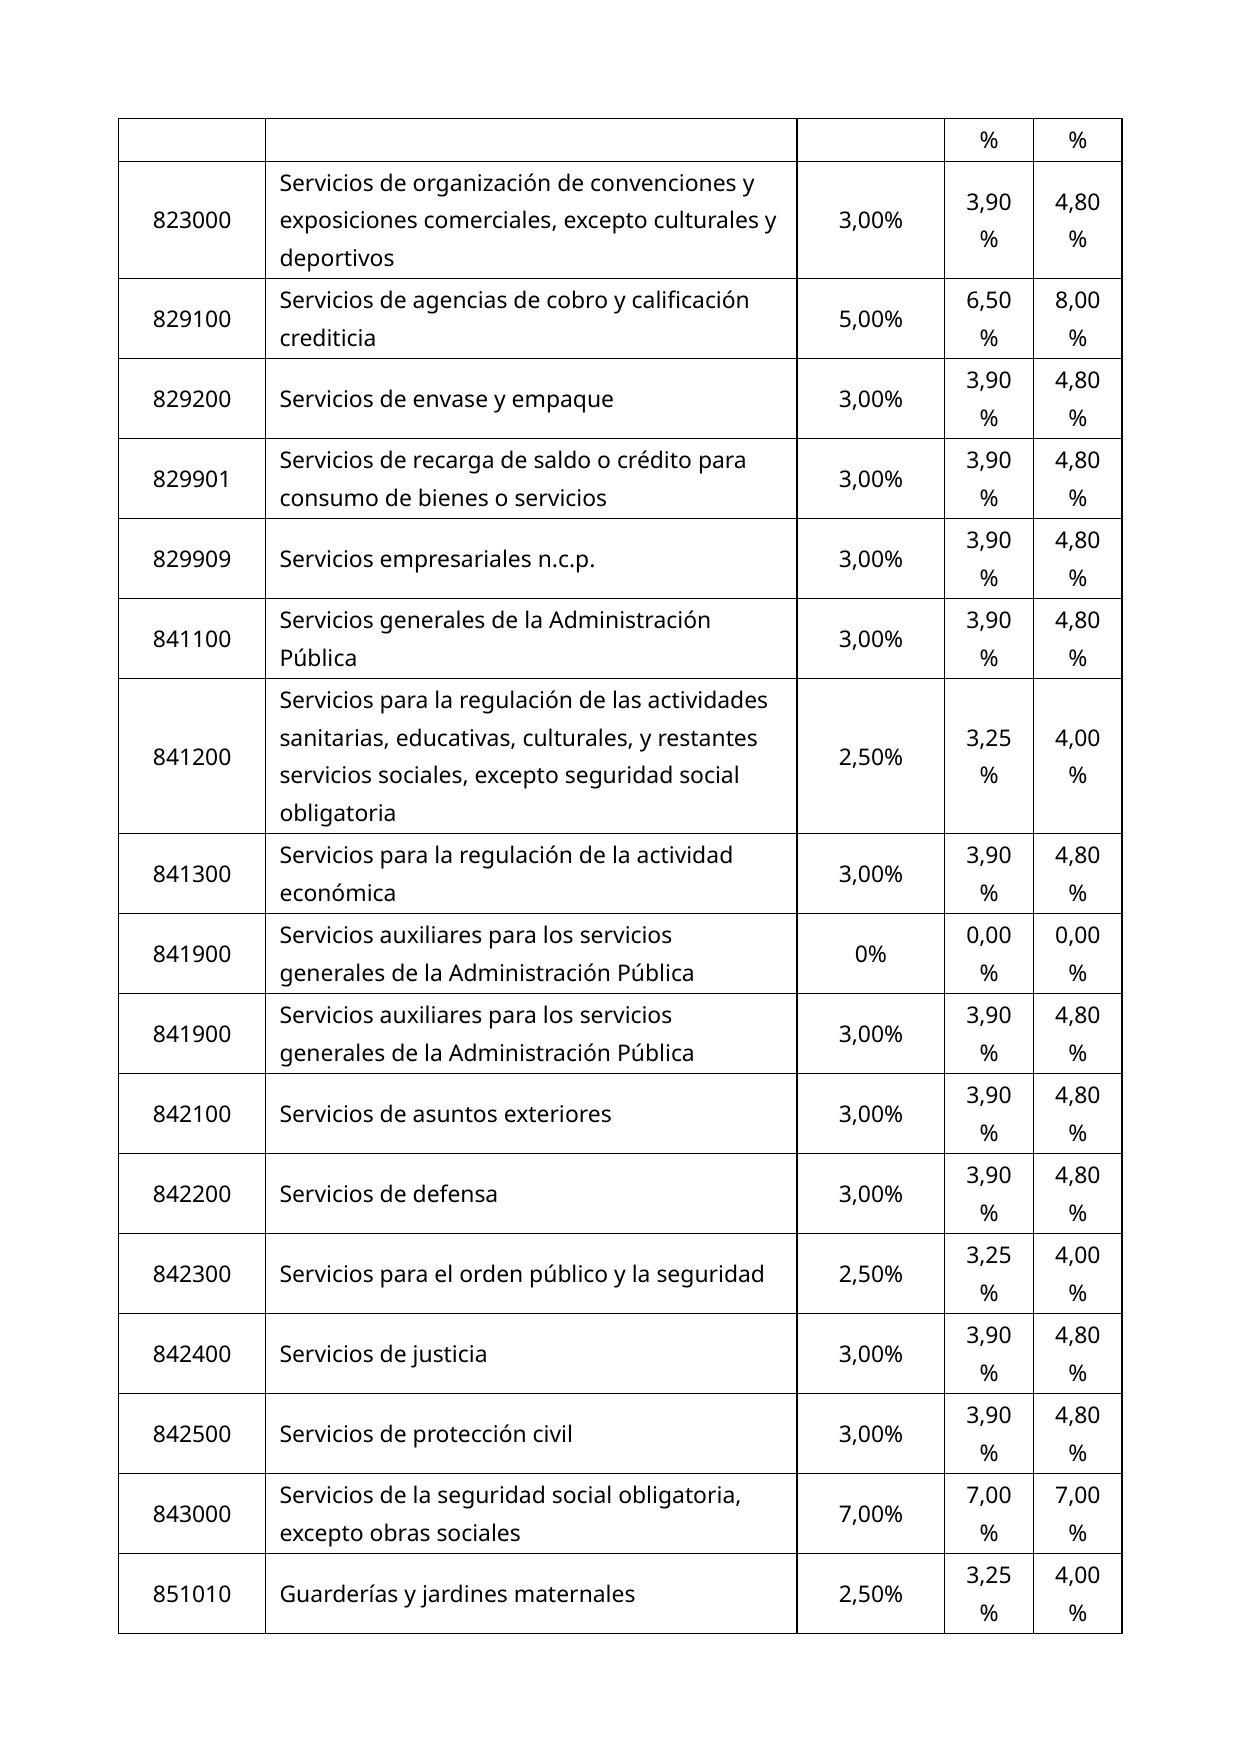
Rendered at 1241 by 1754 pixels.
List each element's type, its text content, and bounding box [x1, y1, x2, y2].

table_cell 829200 [119, 359, 265, 438]
table_cell 841300 [119, 834, 265, 913]
table_cell 3,90% [945, 162, 1033, 278]
table_cell 4,80% [1034, 834, 1121, 913]
table_cell 3,00% [798, 162, 944, 278]
table_cell 3,00% [798, 359, 944, 438]
table_cell 841100 [119, 599, 265, 678]
table_cell 3,90% [945, 1394, 1033, 1473]
table_cell 3,90% [945, 519, 1033, 598]
table_cell 5,00% [798, 279, 944, 358]
table_cell 841900 [119, 994, 265, 1073]
table_cell Servicios de asuntos exteriores [266, 1074, 796, 1153]
table_cell 4,80% [1034, 1314, 1121, 1393]
table_cell Guarderías y jardines maternales [266, 1554, 796, 1633]
table_cell 7,00% [1034, 1474, 1121, 1553]
table_cell 2,50% [798, 1554, 944, 1633]
table_cell 843000 [119, 1474, 265, 1553]
table_cell 3,90% [945, 359, 1033, 438]
table_cell 7,00% [798, 1474, 944, 1553]
table_cell 3,25% [945, 1554, 1033, 1633]
table_cell 2,50% [798, 1234, 944, 1313]
table_cell Servicios generales de la Administración Pública [266, 599, 796, 678]
table_cell 829909 [119, 519, 265, 598]
table_cell 3,00% [798, 1154, 944, 1233]
table_cell 4,80% [1034, 162, 1121, 278]
table_cell 4,00% [1034, 1554, 1121, 1633]
table_cell 4,80% [1034, 359, 1121, 438]
table_cell 4,80% [1034, 1394, 1121, 1473]
table_cell Servicios de organización de convenciones y exposiciones comerciales, excepto culturales y deportivos [266, 162, 796, 278]
table_cell 3,00% [798, 1314, 944, 1393]
table_cell 823000 [119, 162, 265, 278]
table_cell Servicios de justicia [266, 1314, 796, 1393]
table_cell 3,00% [798, 1394, 944, 1473]
table_cell 0,00% [945, 914, 1033, 993]
table_cell % [945, 119, 1033, 161]
table_cell Servicios empresariales n.c.p. [266, 519, 796, 598]
table_cell Servicios auxiliares para los servicios generales de la Administración Pública [266, 994, 796, 1073]
table_cell 3,00% [798, 599, 944, 678]
table_cell 3,00% [798, 834, 944, 913]
table_cell 829100 [119, 279, 265, 358]
table_cell 3,90% [945, 599, 1033, 678]
table_cell Servicios de recarga de saldo o crédito para consumo de bienes o servicios [266, 439, 796, 518]
table_cell 0,00% [1034, 914, 1121, 993]
table_cell Servicios para la regulación de las actividades sanitarias, educativas, culturales, y restantes servicios sociales, excepto seguridad social obligatoria [266, 679, 796, 833]
table_cell 842500 [119, 1394, 265, 1473]
table_cell 4,00% [1034, 679, 1121, 833]
table_cell 842200 [119, 1154, 265, 1233]
table_cell 0% [798, 914, 944, 993]
table_cell 3,90% [945, 439, 1033, 518]
table_cell Servicios de envase y empaque [266, 359, 796, 438]
table_cell 842300 [119, 1234, 265, 1313]
table_cell % [1034, 119, 1121, 161]
table_cell 841900 [119, 914, 265, 993]
table_cell 3,00% [798, 994, 944, 1073]
table_cell Servicios de protección civil [266, 1394, 796, 1473]
table_cell 3,90% [945, 994, 1033, 1073]
table_cell 6,50% [945, 279, 1033, 358]
table_cell 842100 [119, 1074, 265, 1153]
table_cell 829901 [119, 439, 265, 518]
table_cell 4,80% [1034, 439, 1121, 518]
table_cell 3,00% [798, 439, 944, 518]
table_cell 3,90% [945, 1314, 1033, 1393]
table_cell 3,90% [945, 834, 1033, 913]
table_cell 4,80% [1034, 1074, 1121, 1153]
table_cell 3,00% [798, 519, 944, 598]
table_cell 851010 [119, 1554, 265, 1633]
table_cell 4,80% [1034, 994, 1121, 1073]
table_cell Servicios de agencias de cobro y calificación crediticia [266, 279, 796, 358]
table_cell 842400 [119, 1314, 265, 1393]
table_cell Servicios para la regulación de la actividad económica [266, 834, 796, 913]
table_cell [798, 119, 944, 161]
table_cell 7,00% [945, 1474, 1033, 1553]
table_cell Servicios para el orden público y la seguridad [266, 1234, 796, 1313]
table_cell 3,00% [798, 1074, 944, 1153]
table_cell 8,00% [1034, 279, 1121, 358]
table_cell Servicios auxiliares para los servicios generales de la Administración Pública [266, 914, 796, 993]
table_cell 4,80% [1034, 1154, 1121, 1233]
table_cell 3,25% [945, 1234, 1033, 1313]
table_cell 4,80% [1034, 519, 1121, 598]
table_cell Servicios de la seguridad social obligatoria, excepto obras sociales [266, 1474, 796, 1553]
table_cell [266, 119, 796, 161]
table_cell 2,50% [798, 679, 944, 833]
table_cell 3,90% [945, 1074, 1033, 1153]
table_cell 3,90% [945, 1154, 1033, 1233]
table_cell Servicios de defensa [266, 1154, 796, 1233]
table_cell [119, 119, 265, 161]
table_cell 3,25% [945, 679, 1033, 833]
table_cell 4,00% [1034, 1234, 1121, 1313]
table_cell 841200 [119, 679, 265, 833]
table_cell 4,80% [1034, 599, 1121, 678]
